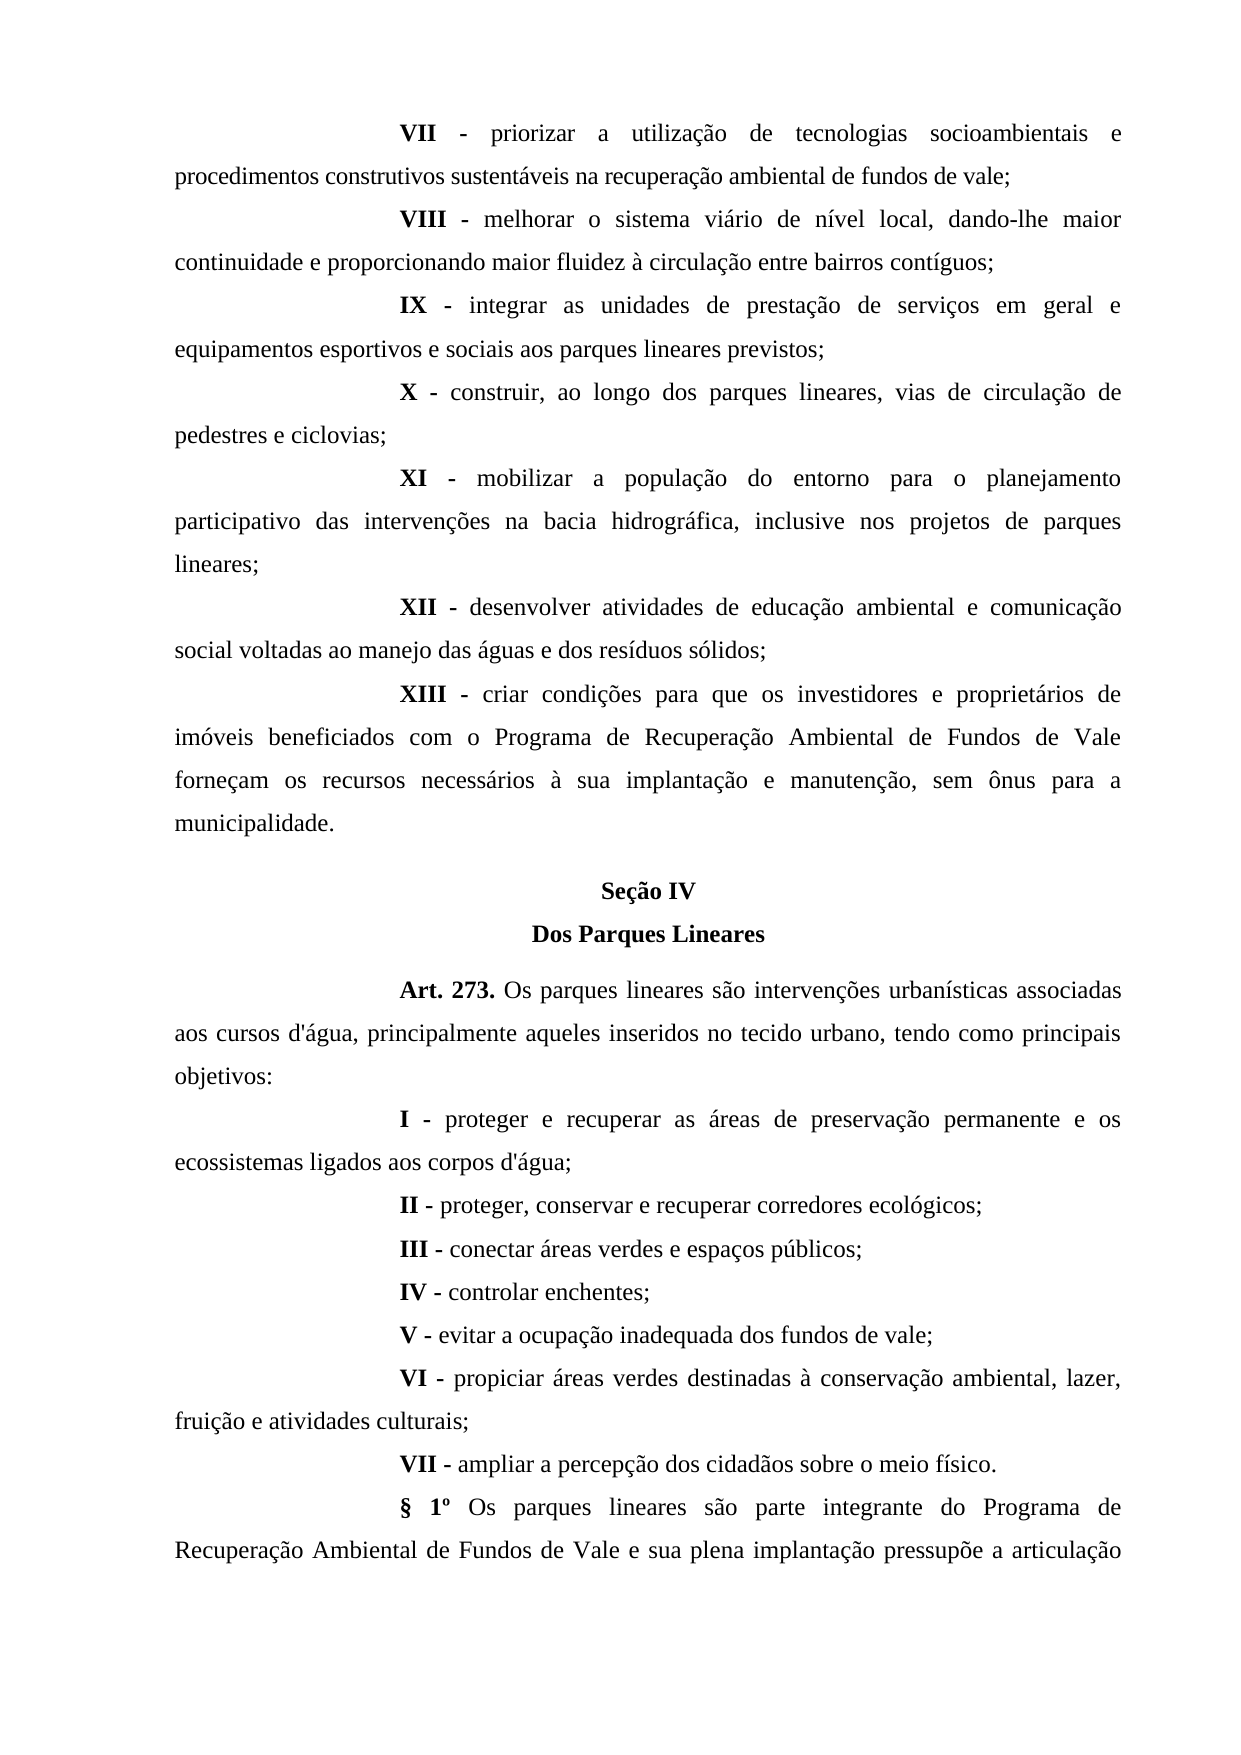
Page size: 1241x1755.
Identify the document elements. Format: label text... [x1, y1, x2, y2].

text IV - controlar enchentes; [174, 1277, 1122, 1306]
text VII - priorizar a utilização de tecnologias socioambientais e procedimentos construtivos sustentáveis na recuperação ambiental de fundos de vale; [174, 118, 1122, 190]
text Dos Parques Lineares [174, 919, 1122, 948]
text V - evitar a ocupação inadequada dos fundos de vale; [174, 1320, 1122, 1349]
text X - construir, ao longo dos parques lineares, vias de circulação de pedestres e ciclovias; [174, 377, 1122, 449]
text Seção IV [174, 876, 1122, 905]
text XII - desenvolver atividades de educação ambiental e comunicação social voltadas ao manejo das águas e dos resíduos sólidos; [174, 592, 1122, 664]
text II - proteger, conservar e recuperar corredores ecológicos; [174, 1191, 1122, 1219]
text Art. 273. Os parques lineares são intervenções urbanísticas associadas aos cursos d'água, principalmente aqueles inseridos no tecido urbano, tendo como principais objetivos: [174, 975, 1122, 1090]
text XI - mobilizar a população do entorno para o planejamento participativo das intervenções na bacia hidrográfica, inclusive nos projetos de parques lineares; [174, 463, 1122, 578]
text III - conectar áreas verdes e espaços públicos; [174, 1234, 1122, 1262]
text § 1º Os parques lineares são parte integrante do Programa de Recuperação Ambiental de Fundos de Vale e sua plena implantação pressupõe a articulação [174, 1492, 1122, 1564]
text XIII - criar condições para que os investidores e proprietários de imóveis beneficiados com o Programa de Recuperação Ambiental de Fundos de Vale forneçam os recursos necessários à sua implantação e manutenção, sem ônus para a municipalidade. [174, 679, 1122, 837]
text VI - propiciar áreas verdes destinadas à conservação ambiental, lazer, fruição e atividades culturais; [174, 1363, 1122, 1435]
text IX - integrar as unidades de prestação de serviços em geral e equipamentos esportivos e sociais aos parques lineares previstos; [174, 291, 1122, 362]
text I - proteger e recuperar as áreas de preservação permanente e os ecossistemas ligados aos corpos d'água; [174, 1104, 1122, 1176]
text VII - ampliar a percepção dos cidadãos sobre o meio físico. [174, 1449, 1122, 1478]
text VIII - melhorar o sistema viário de nível local, dando-lhe maior continuidade e proporcionando maior fluidez à circulação entre bairros contíguos; [174, 204, 1122, 276]
